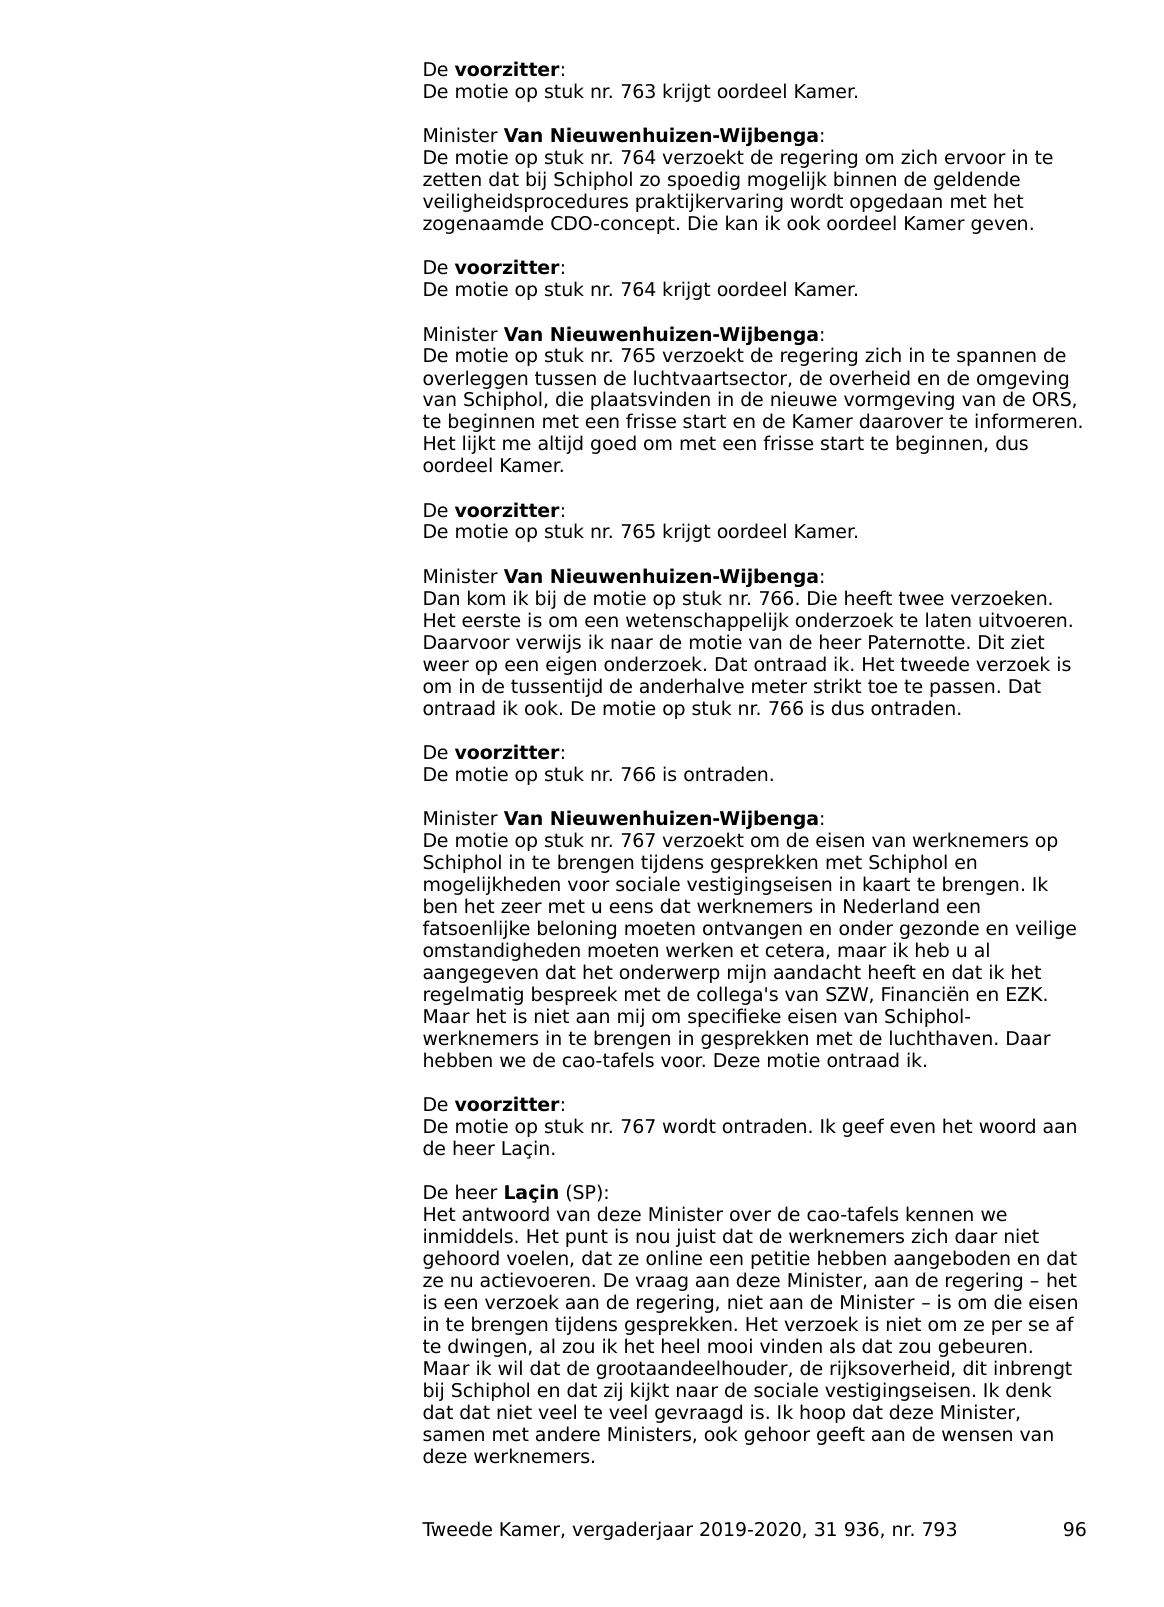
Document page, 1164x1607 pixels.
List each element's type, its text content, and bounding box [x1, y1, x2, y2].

text De voorzitter: [422, 1094, 1087, 1116]
text De voorzitter: [422, 499, 1087, 521]
text Minister Van Nieuwenhuizen-Wijbenga: [422, 808, 1087, 830]
text Minister Van Nieuwenhuizen-Wijbenga: [422, 125, 1087, 147]
text De motie op stuk nr. 767 wordt ontraden. Ik geef even het woord aan de heer Laçin. [422, 1116, 1087, 1160]
text De motie op stuk nr. 767 verzoekt om de eisen van werknemers op Schiphol in te brengen tijdens gesprekken met Schiphol en mogelijkheden voor sociale vestigingseisen in kaart te brengen. Ik ben het zeer met u eens dat werknemers in Nederland een fatsoenlijke beloning moeten ontvangen en onder gezonde en veilige omstandigheden moeten werken et cetera, maar ik heb u al aangegeven dat het onderwerp mijn aandacht heeft en dat ik het regelmatig bespreek met de collega's van SZW, Financiën en EZK. Maar het is niet aan mij om specifieke eisen van Schiphol-werknemers in te brengen in gesprekken met de luchthaven. Daar hebben we de cao-tafels voor. Deze motie ontraad ik. [422, 830, 1087, 1072]
text De motie op stuk nr. 764 verzoekt de regering om zich ervoor in te zetten dat bij Schiphol zo spoedig mogelijk binnen de geldende veiligheidsprocedures praktijkervaring wordt opgedaan met het zogenaamde CDO-concept. Die kan ik ook oordeel Kamer geven. [422, 147, 1087, 235]
text De voorzitter: [422, 742, 1087, 764]
text De voorzitter: [422, 59, 1087, 81]
text De motie op stuk nr. 766 is ontraden. [422, 764, 1087, 786]
text De motie op stuk nr. 763 krijgt oordeel Kamer. [422, 81, 1087, 103]
text De motie op stuk nr. 764 krijgt oordeel Kamer. [422, 279, 1087, 301]
text De voorzitter: [422, 257, 1087, 279]
text Het antwoord van deze Minister over de cao-tafels kennen we inmiddels. Het punt is nou juist dat de werknemers zich daar niet gehoord voelen, dat ze online een petitie hebben aangeboden en dat ze nu actievoeren. De vraag aan deze Minister, aan de regering – het is een verzoek aan de regering, niet aan de Minister – is om die eisen in te brengen tijdens gesprekken. Het verzoek is niet om ze per se af te dwingen, al zou ik het heel mooi vinden als dat zou gebeuren. Maar ik wil dat de grootaandeelhouder, de rijksoverheid, dit inbrengt bij Schiphol en dat zij kijkt naar de sociale vestigingseisen. Ik denk dat dat niet veel te veel gevraagd is. Ik hoop dat deze Minister, samen met andere Ministers, ook gehoor geeft aan de wensen van deze werknemers. [422, 1204, 1087, 1468]
text De heer Laçin (SP): [422, 1182, 1087, 1204]
text De motie op stuk nr. 765 verzoekt de regering zich in te spannen de overleggen tussen de luchtvaartsector, de overheid en de omgeving van Schiphol, die plaatsvinden in de nieuwe vormgeving van de ORS, te beginnen met een frisse start en de Kamer daarover te informeren. Het lijkt me altijd goed om met een frisse start te beginnen, dus oordeel Kamer. [422, 345, 1087, 477]
text Dan kom ik bij de motie op stuk nr. 766. Die heeft twee verzoeken. Het eerste is om een wetenschappelijk onderzoek te laten uitvoeren. Daarvoor verwijs ik naar de motie van de heer Paternotte. Dit ziet weer op een eigen onderzoek. Dat ontraad ik. Het tweede verzoek is om in de tussentijd de anderhalve meter strikt toe te passen. Dat ontraad ik ook. De motie op stuk nr. 766 is dus ontraden. [422, 588, 1087, 719]
text De motie op stuk nr. 765 krijgt oordeel Kamer. [422, 521, 1087, 543]
text Minister Van Nieuwenhuizen-Wijbenga: [422, 566, 1087, 588]
text Minister Van Nieuwenhuizen-Wijbenga: [422, 323, 1087, 345]
